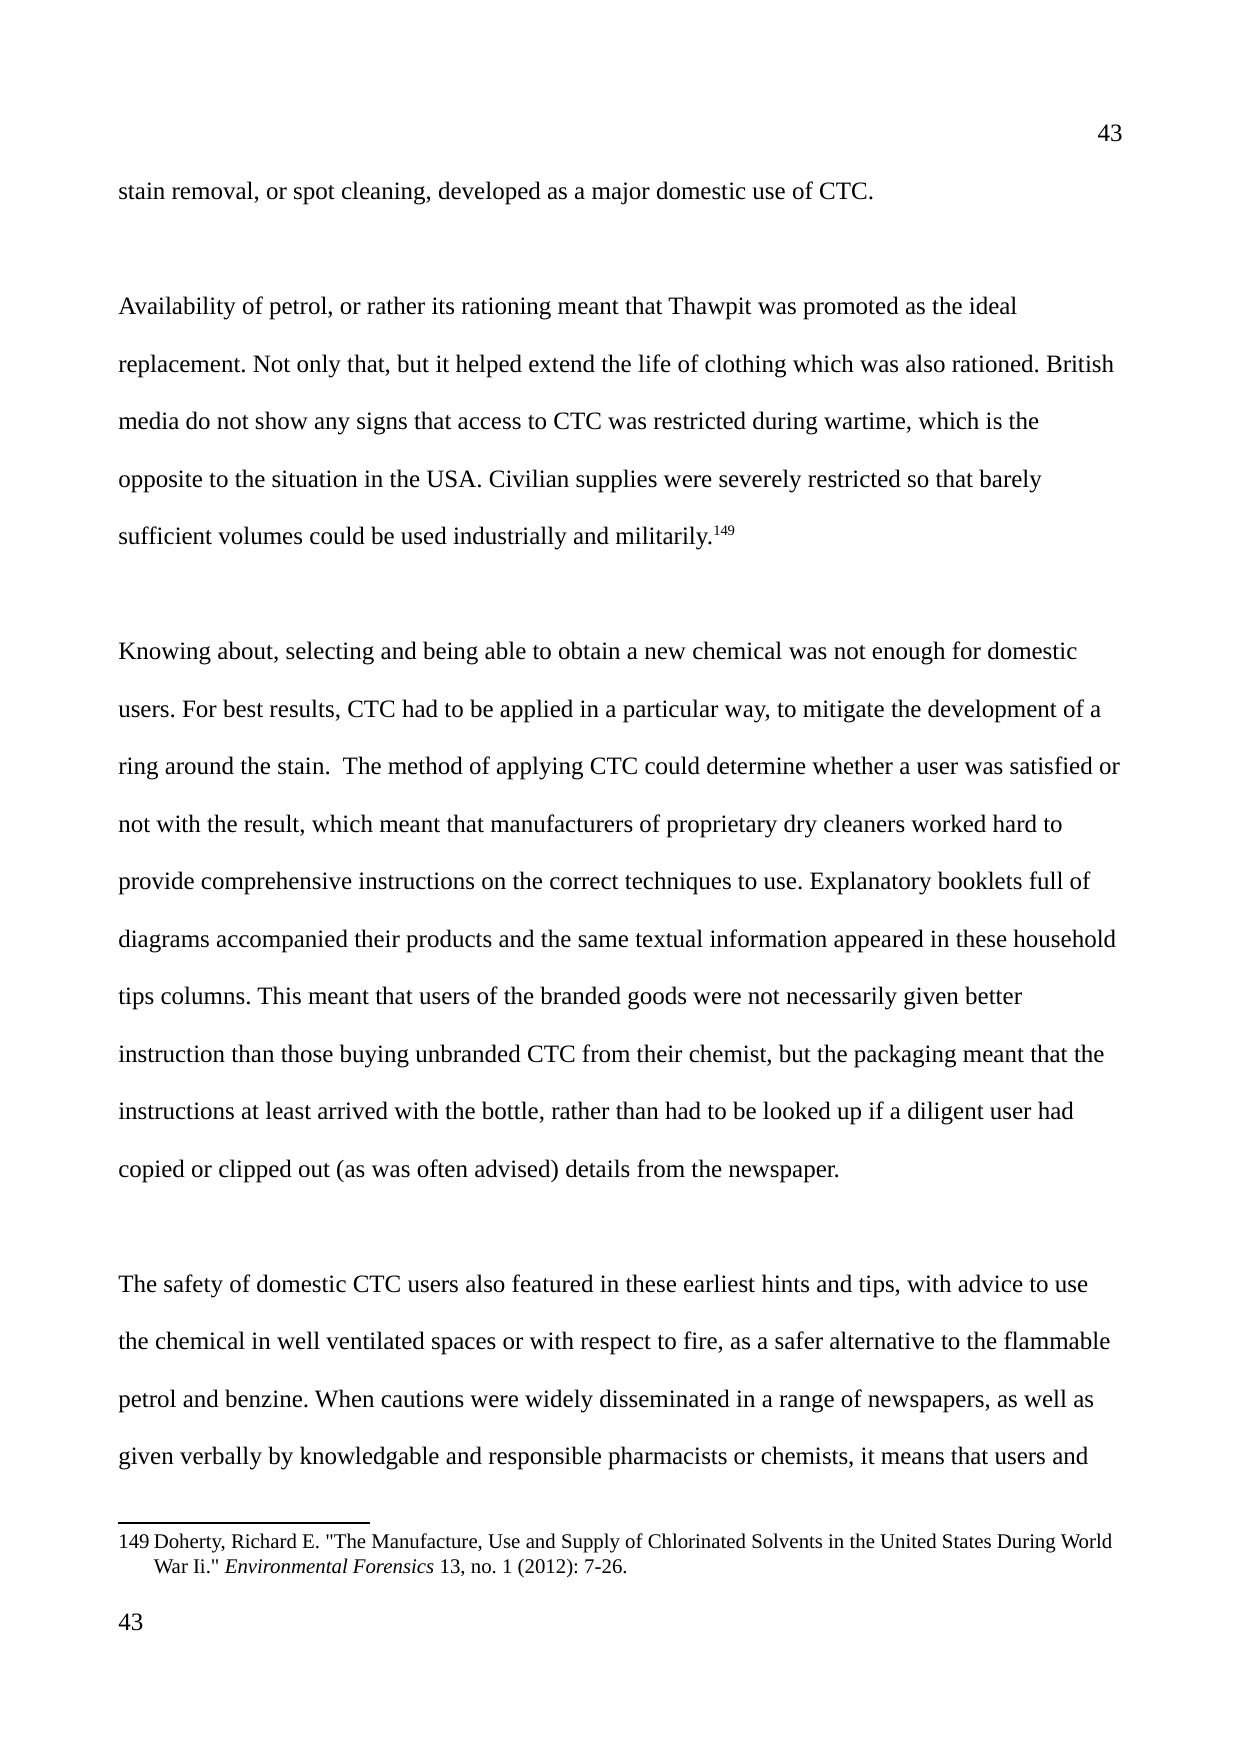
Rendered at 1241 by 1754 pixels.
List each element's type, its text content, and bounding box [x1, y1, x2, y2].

text stain removal, or spot cleaning, developed as a major domestic use of CTC. [118, 176, 1122, 205]
text Doherty, Richard E. "The Manufacture, Use and Supply of Chlorinated Solvents in the United States During World War Ii." Environmental Forensics 13, no. 1 (2012): 7-26. [118, 1529, 1122, 1578]
text Knowing about, selecting and being able to obtain a new chemical was not enough for domestic users. For best results, CTC had to be applied in a particular way, to mitigate the development of a ring around the stain. The method of applying CTC could determine whether a user was satisfied or not with the result, which meant that manufacturers of proprietary dry cleaners worked hard to provide comprehensive instructions on the correct techniques to use. Explanatory booklets full of diagrams accompanied their products and the same textual information appeared in these household tips columns. This meant that users of the branded goods were not necessarily given better instruction than those buying unbranded CTC from their chemist, but the packaging meant that the instructions at least arrived with the bottle, rather than had to be looked up if a diligent user had copied or clipped out (as was often advised) details from the newspaper. [118, 636, 1122, 1183]
text The safety of domestic CTC users also featured in these earliest hints and tips, with advice to use the chemical in well ventilated spaces or with respect to fire, as a safer alternative to the flammable petrol and benzine. When cautions were widely disseminated in a range of newspapers, as well as given verbally by knowledgable and responsible pharmacists or chemists, it means that users and [118, 1269, 1122, 1470]
text Availability of petrol, or rather its rationing meant that Thawpit was promoted as the ideal replacement. Not only that, but it helped extend the life of clothing which was also rationed. British media do not show any signs that access to CTC was restricted during wartime, which is the opposite to the situation in the USA. Civilian supplies were severely restricted so that barely sufficient volumes could be used industrially and militarily. [118, 291, 1122, 550]
